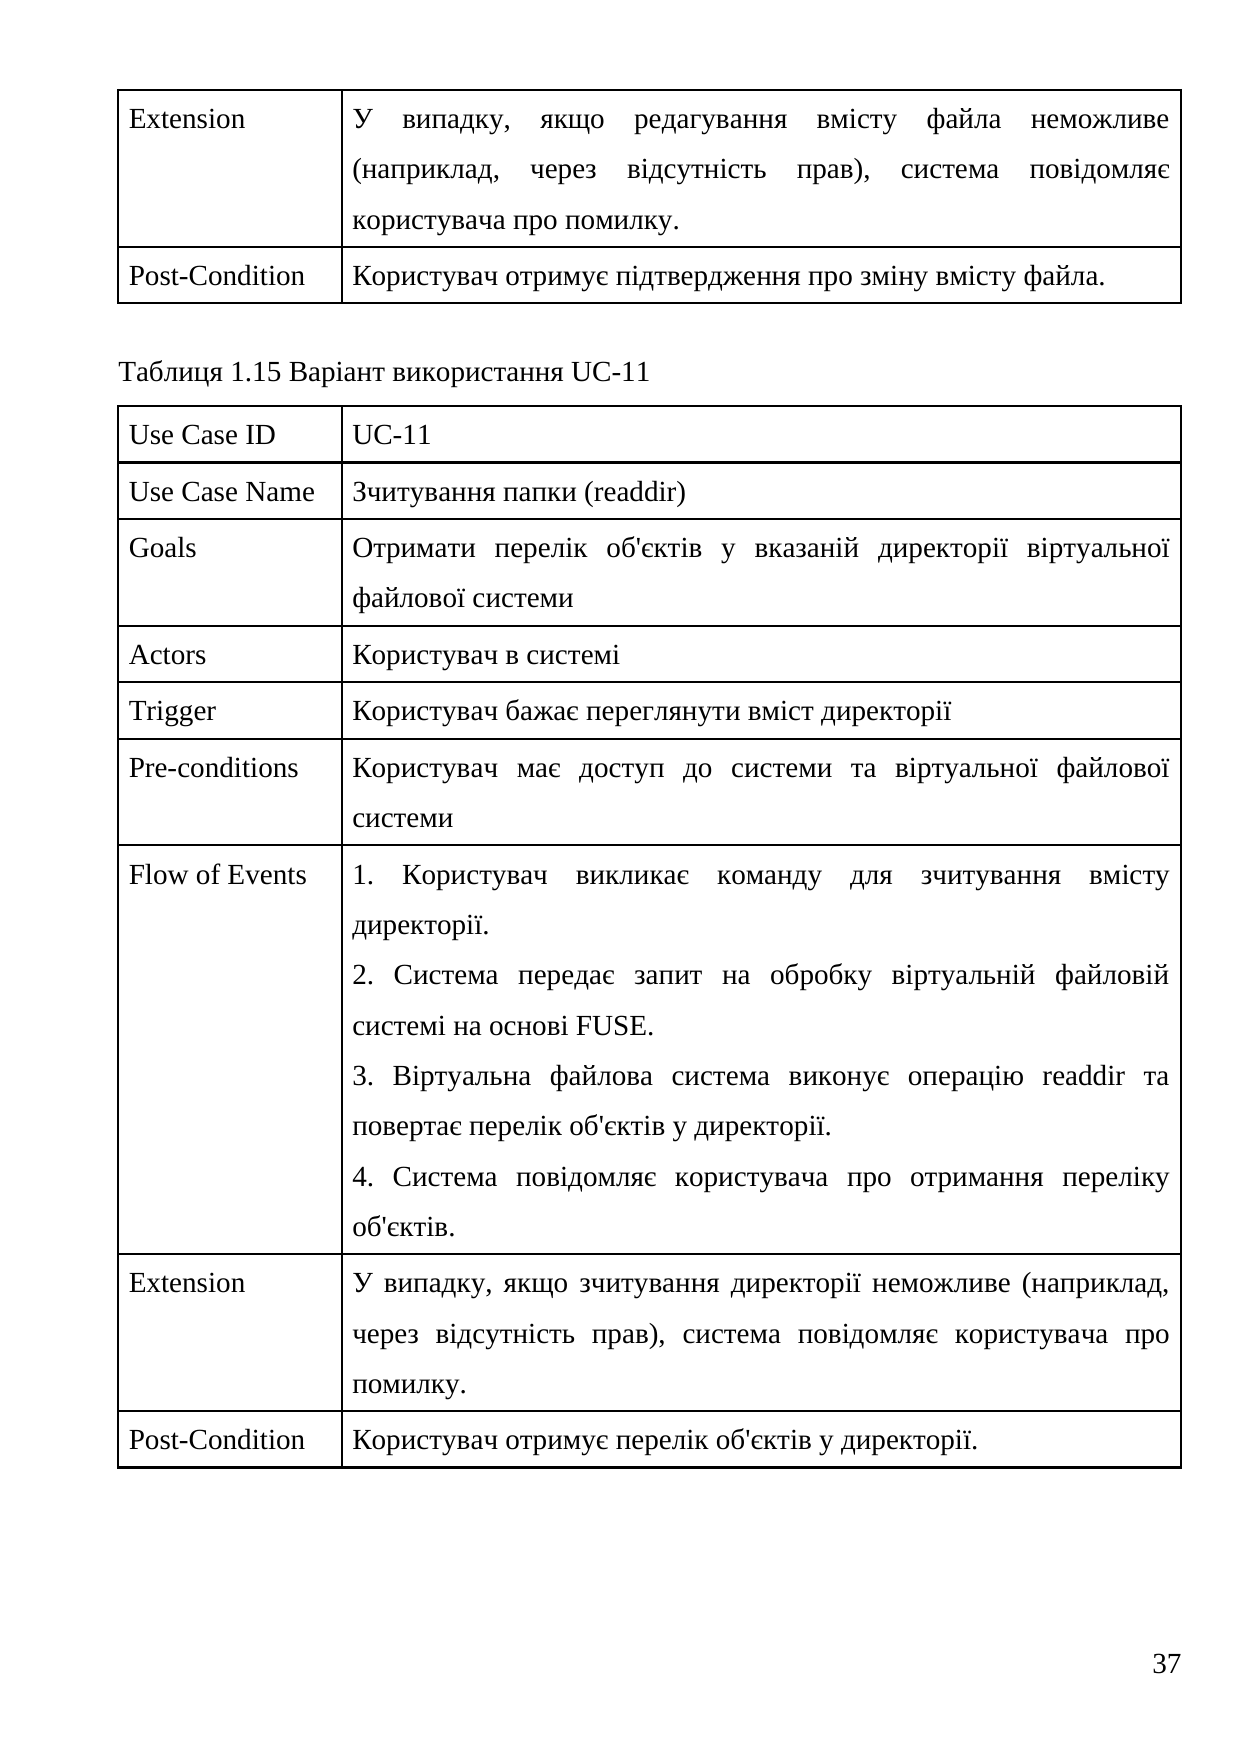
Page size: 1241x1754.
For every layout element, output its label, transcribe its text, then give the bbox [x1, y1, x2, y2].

table_cell Користувач бажає переглянути вміст директорії [343, 683, 1180, 737]
table_cell Extension [119, 1255, 341, 1410]
list Варіант використання UC-11 [118, 354, 1181, 388]
table_cell Use Case Name [119, 464, 341, 518]
table_cell Trigger [119, 683, 341, 737]
table_cell Post-Condition [119, 248, 341, 302]
table_cell Користувач отримує підтвердження про зміну вмісту файла. [343, 248, 1180, 302]
table_header UC-11 [343, 407, 1180, 461]
table_cell Отримати перелік об'єктів у вказаній директорії віртуальної файлової системи [343, 520, 1180, 624]
table_cell У випадку, якщо редагування вмісту файла неможливе (наприклад, через відсутність прав), система повідомляє користувача про помилку. [343, 91, 1180, 246]
table_cell Actors [119, 627, 341, 681]
table_cell Pre-conditions [119, 740, 341, 844]
table_cell Extension [119, 91, 341, 246]
table_cell 1. Користувач викликає команду для зчитування вмісту директорії. 2. Система передає запит на обробку віртуальній файловій системі на основі FUSE. 3. Віртуальна файлова система виконує операцію readdir та повертає перелік об'єктів у директорії. 4. Система повідомляє користувача про отримання переліку об'єктів. [343, 846, 1180, 1253]
table_cell Користувач має доступ до системи та віртуальної файлової системи [343, 740, 1180, 844]
table_cell Користувач отримує перелік об'єктів у директорії. [343, 1412, 1180, 1466]
table_cell У випадку, якщо зчитування директорії неможливе (наприклад, через відсутність прав), система повідомляє користувача про помилку. [343, 1255, 1180, 1410]
table_cell Зчитування папки (readdir) [343, 464, 1180, 518]
table_cell Goals [119, 520, 341, 624]
table_cell Flow of Events [119, 846, 341, 1253]
table_header Use Case ID [119, 407, 341, 461]
table_cell Користувач в системі [343, 627, 1180, 681]
table_cell Post-Condition [119, 1412, 341, 1466]
